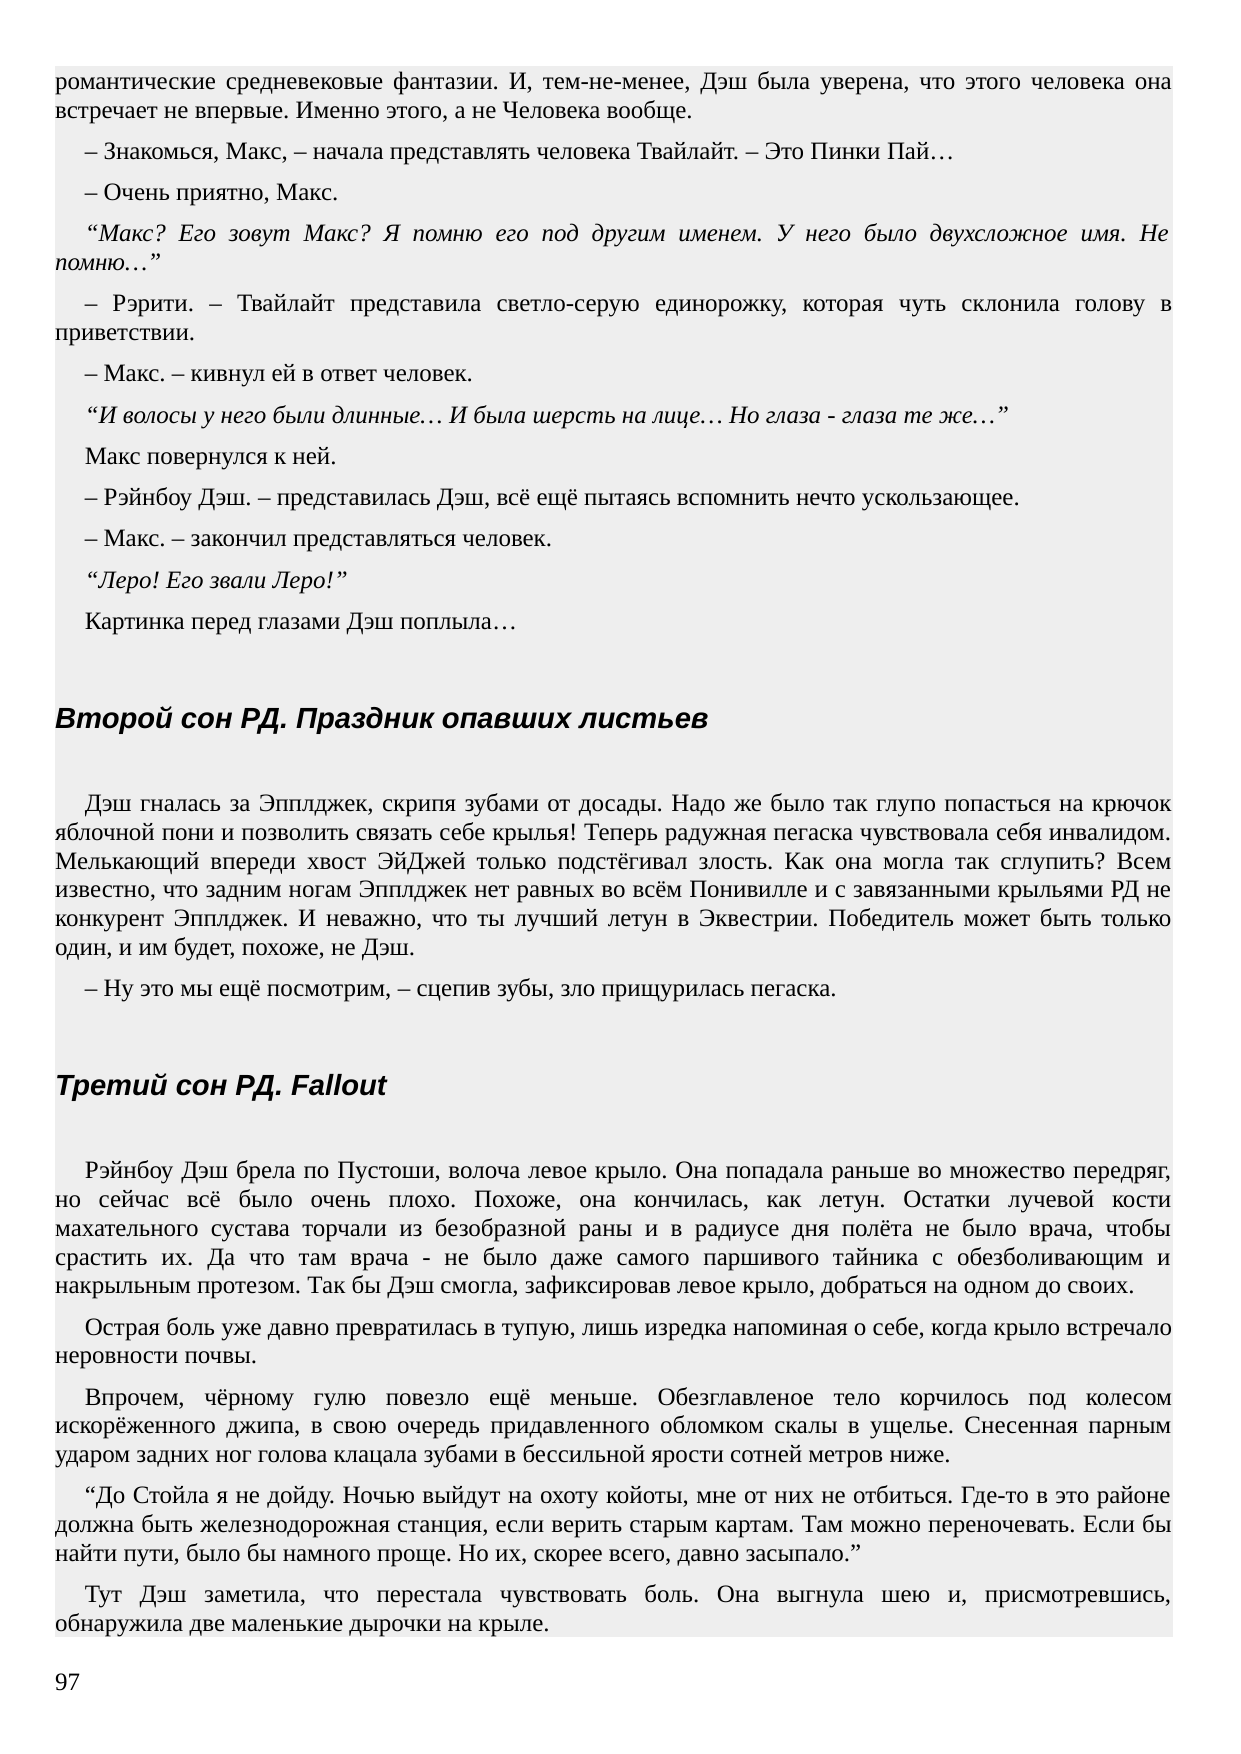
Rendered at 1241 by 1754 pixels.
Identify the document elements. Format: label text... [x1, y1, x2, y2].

text романтические средневековые фантазии. И, тем-не-менее, Дэш была уверена, что этого человека она встречает не впервые. Именно этого, а не Человека вообще. [55, 66, 1173, 123]
text Впрочем, чёрному гулю повезло ещё меньше. Обезглавленое тело корчилось под колесом искорёженного джипа, в свою очередь придавленного обломком скалы в ущелье. Снесенная парным ударом задних ног голова клацала зубами в бессильной ярости сотней метров ниже. [55, 1382, 1173, 1468]
text – Макс. – кивнул ей в ответ человек. [55, 358, 1173, 387]
text “До Стойла я не дойду. Ночью выйдут на охоту койоты, мне от них не отбиться. Где-то в это районе должна быть железнодорожная станция, если верить старым картам. Там можно переночевать. Если бы найти пути, было бы намного проще. Но их, скорее всего, давно засыпало.” [55, 1481, 1173, 1567]
text “И волосы у него были длинные… И была шерсть на лице… Но глаза - глаза те же…” [55, 400, 1173, 428]
text – Рэйнбоу Дэш. – представилась Дэш, всё ещё пытаясь вспомнить нечто ускользающее. [55, 482, 1173, 511]
text “Леро! Его звали Леро!” [55, 565, 1173, 593]
text – Знакомься, Макс, – начала представлять человека Твайлайт. – Это Пинки Пай… [55, 136, 1173, 165]
text Дэш гналась за Эпплджек, скрипя зубами от досады. Надо же было так глупо попасться на крючок яблочной пони и позволить связать себе крылья! Теперь радужная пегаска чувствовала себя инвалидом. Мелькающий впереди хвост ЭйДжей только подстёгивал злость. Как она могла так сглупить? Всем известно, что задним ногам Эпплджек нет равных во всём Понивилле и с завязанными крыльями РД не конкурент Эпплджек. И неважно, что ты лучший летун в Эквестрии. Победитель может быть только один, и им будет, похоже, не Дэш. [55, 788, 1173, 961]
text Острая боль уже давно превратилась в тупую, лишь изредка напоминая о себе, когда крыло встречало неровности почвы. [55, 1312, 1173, 1369]
text – Рэрити. – Твайлайт представила светло-серую единорожку, которая чуть склонила голову в приветствии. [55, 288, 1173, 346]
text – Очень приятно, Макс. [55, 177, 1173, 206]
subtitle Третий сон РД. Fallout [55, 1068, 1173, 1102]
subtitle Второй сон РД. Праздник опавших листьев [55, 701, 1173, 734]
text Макс повернулся к ней. [55, 441, 1173, 470]
text Рэйнбоу Дэш брела по Пустоши, волоча левое крыло. Она попадала раньше во множество передряг, но сейчас всё было очень плохо. Похоже, она кончилась, как летун. Остатки лучевой кости махательного сустава торчали из безобразной раны и в радиусе дня полёта не было врача, чтобы срастить их. Да что там врача - не было даже самого паршивого тайника с обезболивающим и накрыльным протезом. Так бы Дэш смогла, зафиксировав левое крыло, добраться на одном до своих. [55, 1156, 1173, 1299]
text Тут Дэш заметила, что перестала чувствовать боль. Она выгнула шею и, присмотревшись, обнаружила две маленькие дырочки на крыле. [55, 1579, 1173, 1637]
text “Макс? Его зовут Макс? Я помню его под другим именем. У него было двухсложное имя. Не помню…” [55, 218, 1173, 276]
text Картинка перед глазами Дэш поплыла… [55, 606, 1173, 635]
text – Ну это мы ещё посмотрим, – сцепив зубы, зло прищурилась пегаска. [55, 973, 1173, 1002]
text – Макс. – закончил представляться человек. [55, 523, 1173, 552]
